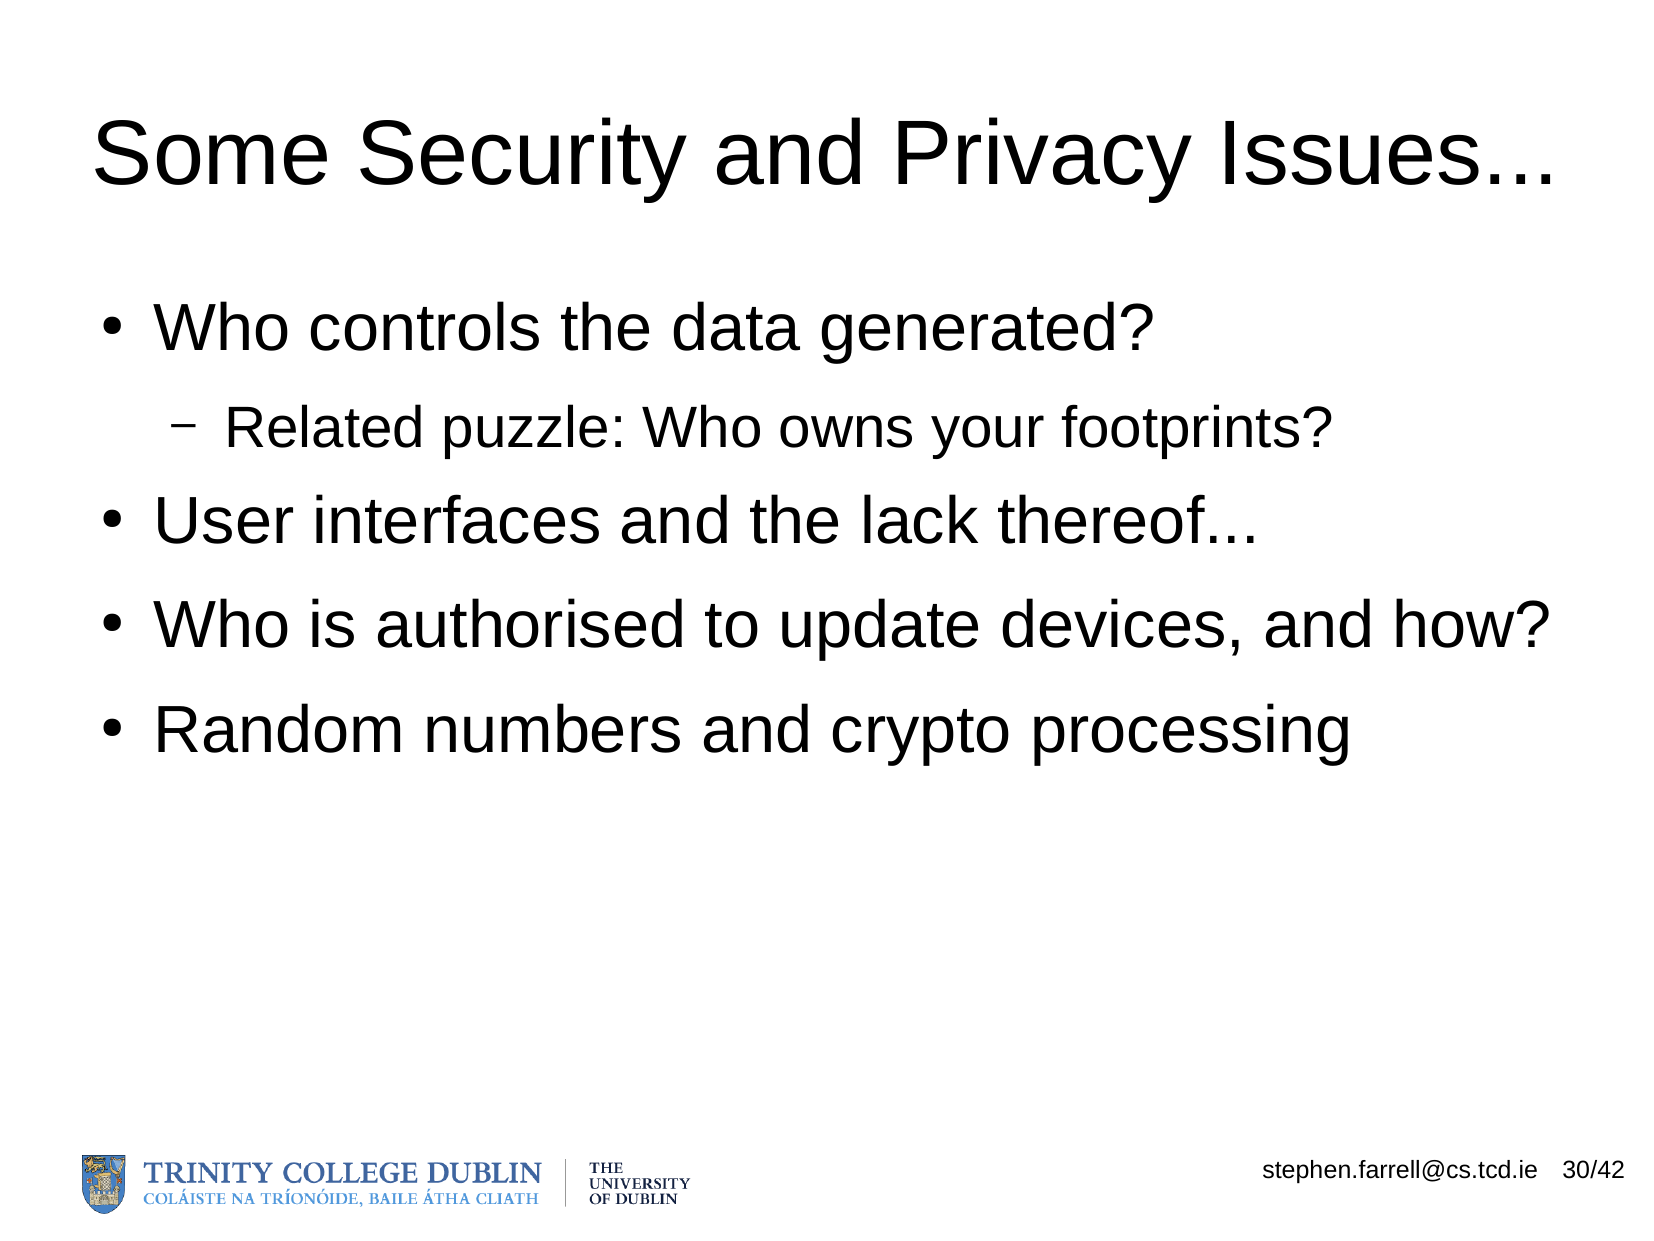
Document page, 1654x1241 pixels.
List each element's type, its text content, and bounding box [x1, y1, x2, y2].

picture [82, 1155, 694, 1214]
list Who controls the data generated? Related puzzle: Who owns your footprints? User interfaces and the lack thereof... Who is authorised to update devices, and how? Random numbers and crypto processing [82, 290, 1571, 1010]
title Some Security and Privacy Issues... [82, 49, 1571, 257]
